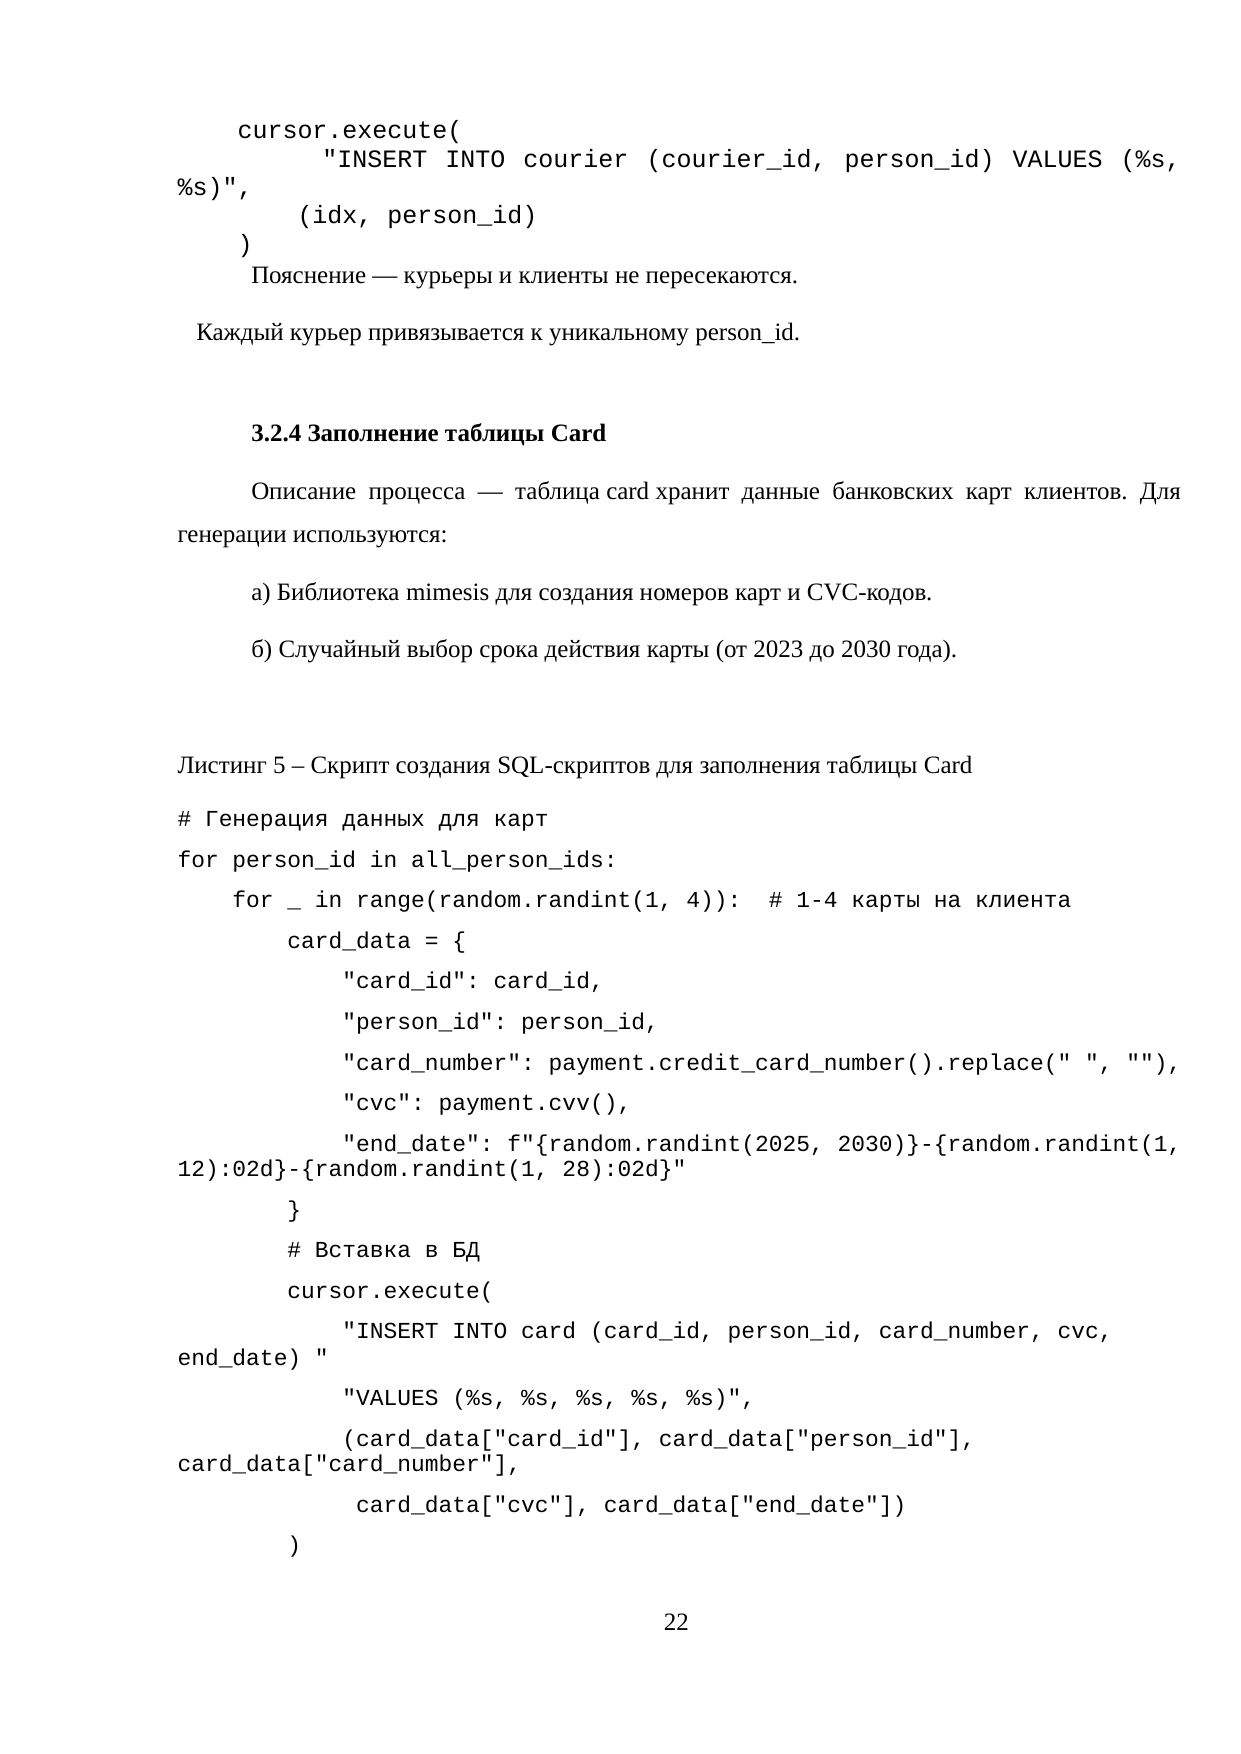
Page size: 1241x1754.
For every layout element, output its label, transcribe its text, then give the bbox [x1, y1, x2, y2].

text for person_id in all_person_ids: [177, 848, 1181, 874]
text Листинг 5 – Скрипт создания SQL-скриптов для заполнения таблицы Card [177, 750, 1181, 779]
text Описание процесса — таблица card хранит данные банковских карт клиентов. Для генерации используются: [177, 476, 1181, 548]
text card_data = { [177, 929, 1181, 955]
text cursor.execute( [177, 118, 1181, 146]
text ) [177, 231, 1181, 260]
text "VALUES (%s, %s, %s, %s, %s)", [177, 1386, 1181, 1412]
text "card_number": payment.credit_card_number().replace(" ", ""), [177, 1051, 1181, 1077]
text card_data["cvc"], card_data["end_date"]) [177, 1493, 1181, 1519]
text (card_data["card_id"], card_data["person_id"], card_data["card_number"], [177, 1427, 1181, 1479]
text "card_id": card_id, [177, 970, 1181, 996]
text # Генерация данных для карт [177, 808, 1181, 834]
text "INSERT INTO card (card_id, person_id, card_number, cvc, end_date) " [177, 1320, 1181, 1372]
text "person_id": person_id, [177, 1010, 1181, 1036]
text (idx, person_id) [177, 203, 1181, 231]
text а) Библиотека mimesis для создания номеров карт и CVC-кодов. [177, 577, 1181, 606]
text "end_date": f"{random.randint(2025, 2030)}-{random.randint(1, 12):02d}-{random.randint(1, 28):02d}" [177, 1132, 1181, 1184]
list Каждый курьер привязывается к уникальному person_id. [177, 317, 1181, 346]
text ) [177, 1534, 1181, 1560]
text Пояснение — курьеры и клиенты не пересекаются. [177, 260, 1181, 288]
text for _ in range(random.randint(1, 4)): # 1-4 карты на клиента [177, 889, 1181, 915]
text б) Случайный выбор срока действия карты (от 2023 до 2030 года). [177, 634, 1181, 663]
text "cvc": payment.cvv(), [177, 1091, 1181, 1117]
text # Вставка в БД [177, 1239, 1181, 1265]
text cursor.execute( [177, 1279, 1181, 1305]
text } [177, 1198, 1181, 1224]
text 3.2.4 Заполнение таблицы Card [177, 418, 1181, 447]
text "INSERT INTO courier (courier_id, person_id) VALUES (%s, %s)", [177, 146, 1181, 203]
